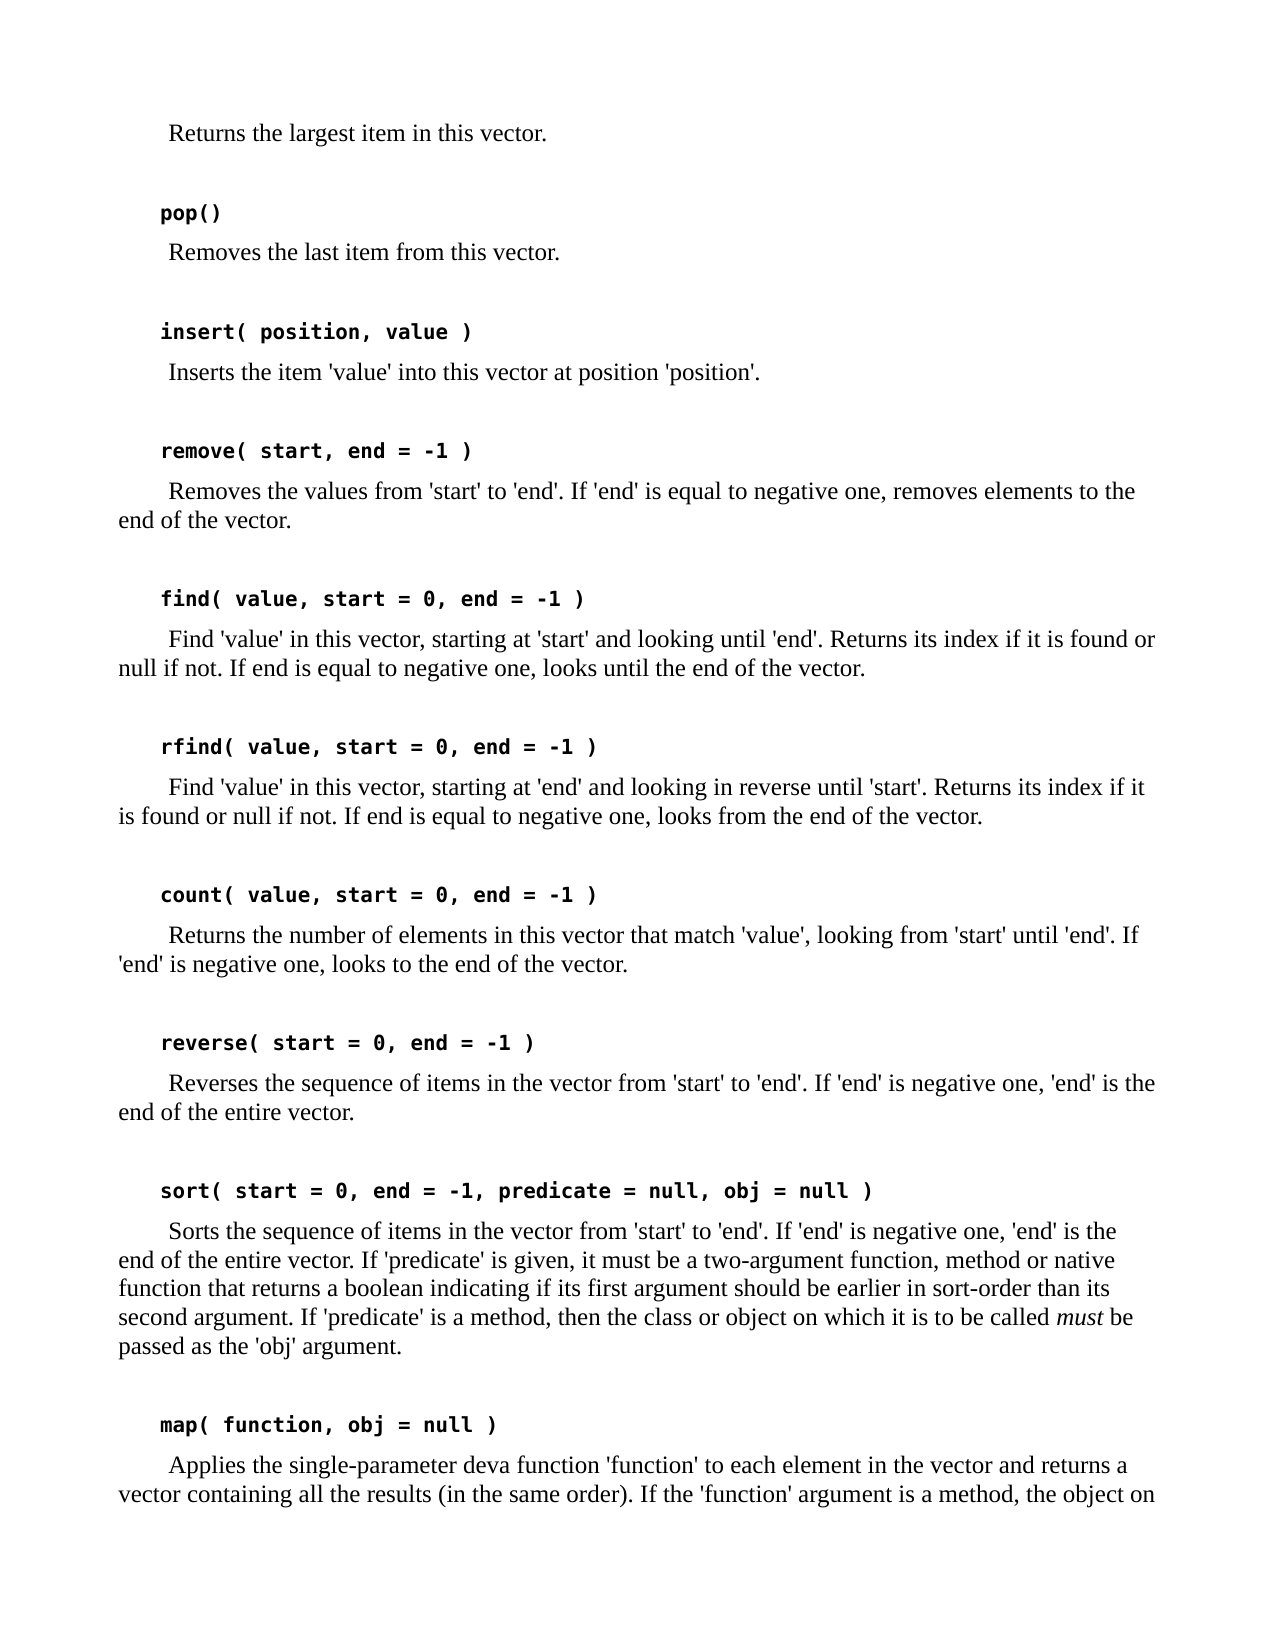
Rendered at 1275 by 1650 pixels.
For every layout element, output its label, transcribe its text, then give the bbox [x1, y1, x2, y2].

text Inserts the item 'value' into this vector at position 'position'. [118, 357, 1157, 385]
text pop() [118, 201, 1157, 225]
text count( value, start = 0, end = -1 ) [118, 883, 1157, 907]
text Find 'value' in this vector, starting at 'start' and looking until 'end'. Returns its index if it is found or null if not. If end is equal to negative one, looks until the end of the vector. [118, 624, 1157, 681]
text rfind( value, start = 0, end = -1 ) [118, 735, 1157, 759]
text Removes the values from 'start' to 'end'. If 'end' is equal to negative one, removes elements to the end of the vector. [118, 476, 1157, 533]
text Reverses the sequence of items in the vector from 'start' to 'end'. If 'end' is negative one, 'end' is the end of the entire vector. [118, 1068, 1157, 1126]
text Applies the single-parameter deva function 'function' to each element in the vector and returns a vector containing all the results (in the same order). If the 'function' argument is a method, the object on [118, 1450, 1157, 1508]
text find( value, start = 0, end = -1 ) [118, 587, 1157, 611]
text map( function, obj = null ) [118, 1413, 1157, 1438]
text Returns the number of elements in this vector that match 'value', looking from 'start' until 'end'. If 'end' is negative one, looks to the end of the vector. [118, 920, 1157, 977]
text reverse( start = 0, end = -1 ) [118, 1031, 1157, 1056]
text sort( start = 0, end = -1, predicate = null, obj = null ) [118, 1179, 1157, 1203]
text Find 'value' in this vector, starting at 'end' and looking in reverse until 'start'. Returns its index if it is found or null if not. If end is equal to negative one, looks from the end of the vector. [118, 772, 1157, 829]
text insert( position, value ) [118, 320, 1157, 344]
text remove( start, end = -1 ) [118, 439, 1157, 463]
text Sorts the sequence of items in the vector from 'start' to 'end'. If 'end' is negative one, 'end' is the end of the entire vector. If 'predicate' is given, it must be a two-argument function, method or native function that returns a boolean indicating if its first argument should be earlier in sort-order than its second argument. If 'predicate' is a method, then the class or object on which it is to be called must be passed as the 'obj' argument. [118, 1216, 1157, 1360]
text Removes the last item from this vector. [118, 237, 1157, 266]
text Returns the largest item in this vector. [118, 118, 1157, 147]
